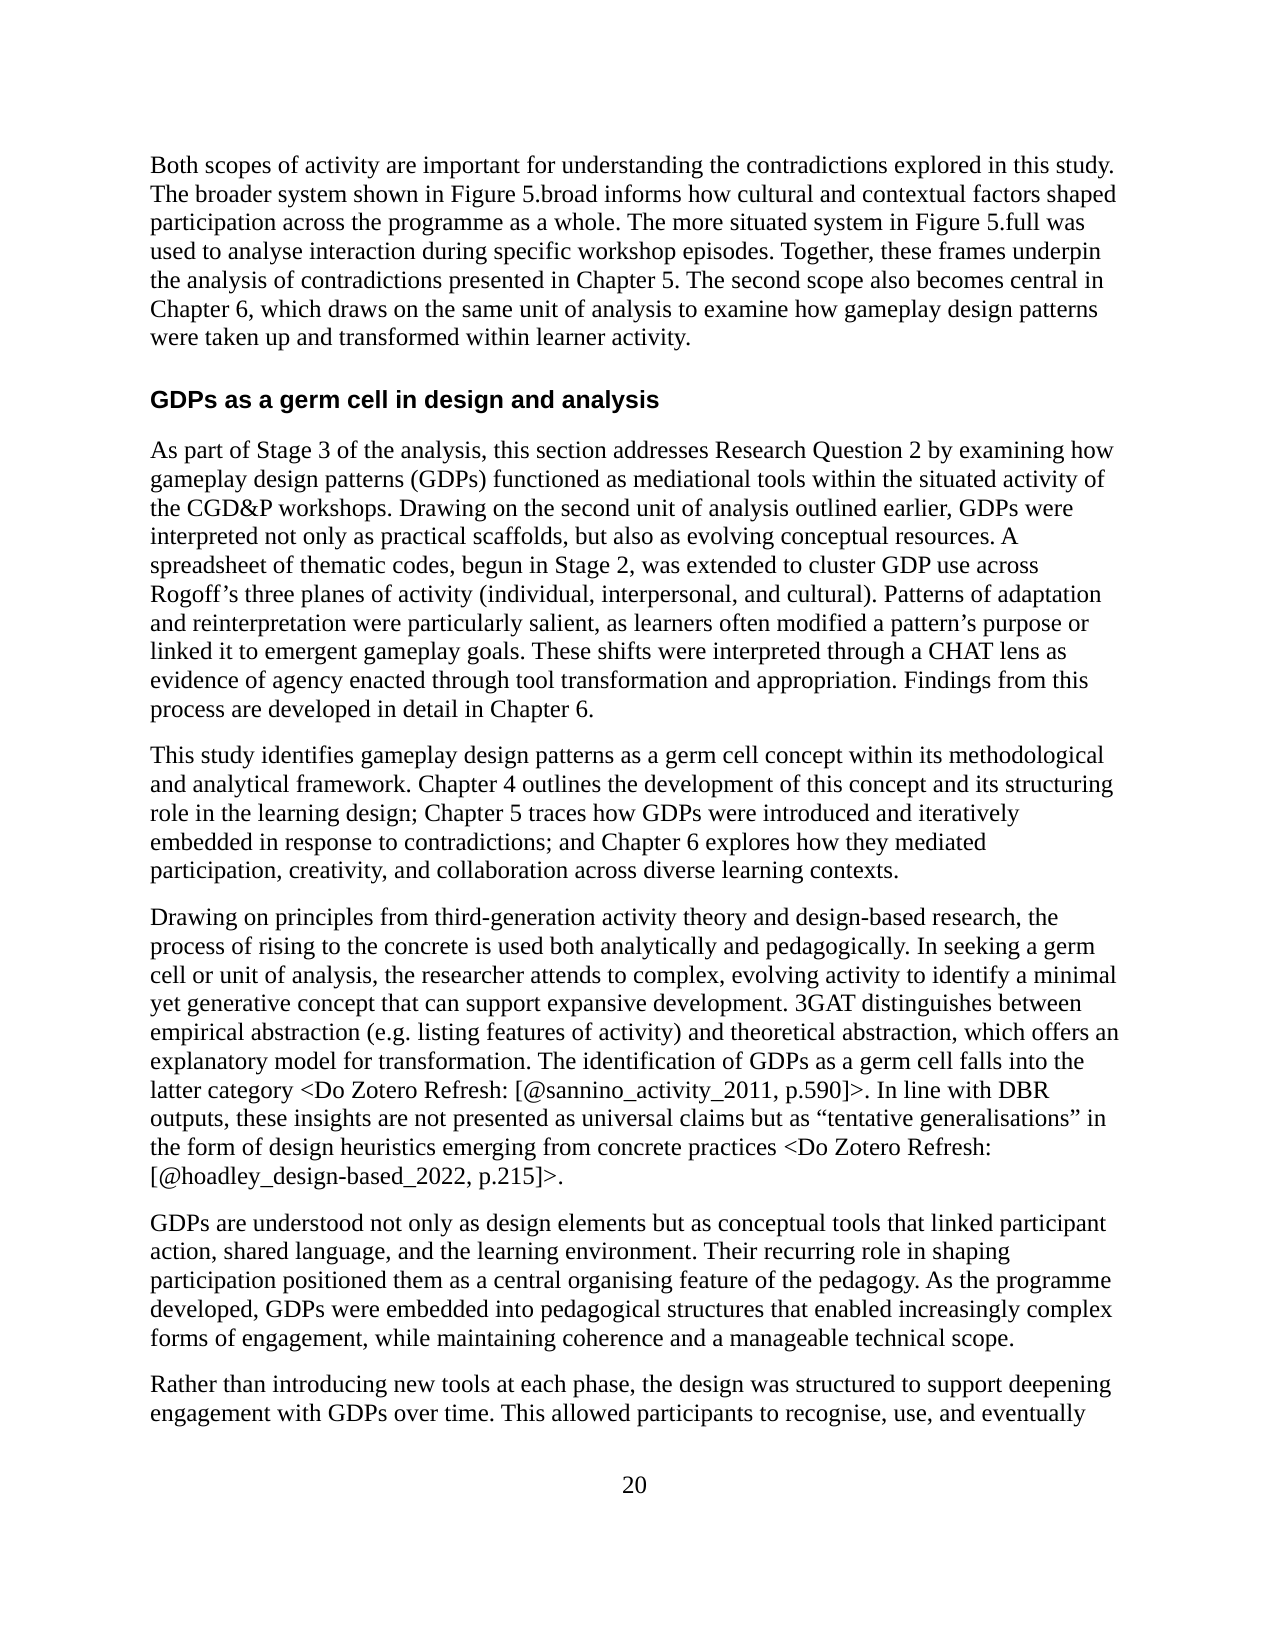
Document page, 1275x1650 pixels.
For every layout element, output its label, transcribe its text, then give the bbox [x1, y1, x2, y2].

text Both scopes of activity are important for understanding the contradictions explored in this study. The broader system shown in Figure 5.broad informs how cultural and contextual factors shaped participation across the programme as a whole. The more situated system in Figure 5.full was used to analyse interaction during specific workshop episodes. Together, these frames underpin the analysis of contradictions presented in Chapter 5. The second scope also becomes central in Chapter 6, which draws on the same unit of analysis to examine how gameplay design patterns were taken up and transformed within learner activity. [150, 150, 1125, 351]
text As part of Stage 3 of the analysis, this section addresses Research Question 2 by examining how gameplay design patterns (GDPs) functioned as mediational tools within the situated activity of the CGD&P workshops. Drawing on the second unit of analysis outlined earlier, GDPs were interpreted not only as practical scaffolds, but also as evolving conceptual resources. A spreadsheet of thematic codes, begun in Stage 2, was extended to cluster GDP use across Rogoff’s three planes of activity (individual, interpersonal, and cultural). Patterns of adaptation and reinterpretation were particularly salient, as learners often modified a pattern’s purpose or linked it to emergent gameplay goals. These shifts were interpreted through a CHAT lens as evidence of agency enacted through tool transformation and appropriation. Findings from this process are developed in detail in Chapter 6. [150, 435, 1125, 723]
text GDPs are understood not only as design elements but as conceptual tools that linked participant action, shared language, and the learning environment. Their recurring role in shaping participation positioned them as a central organising feature of the pedagogy. As the programme developed, GDPs were embedded into pedagogical structures that enabled increasingly complex forms of engagement, while maintaining coherence and a manageable technical scope. [150, 1208, 1125, 1351]
subtitle GDPs as a germ cell in design and analysis [150, 385, 1125, 414]
text Drawing on principles from third-generation activity theory and design-based research, the process of rising to the concrete is used both analytically and pedagogically. In seeking a germ cell or unit of analysis, the researcher attends to complex, evolving activity to identify a minimal yet generative concept that can support expansive development. 3GAT distinguishes between empirical abstraction (e.g. listing features of activity) and theoretical abstraction, which offers an explanatory model for transformation. The identification of GDPs as a germ cell falls into the latter category <Do Zotero Refresh: [@sannino_activity_2011, p.590]>. In line with DBR outputs, these insights are not presented as universal claims but as “tentative generalisations” in the form of design heuristics emerging from concrete practices <Do Zotero Refresh: [@hoadley_design-based_2022, p.215]>. [150, 902, 1125, 1190]
text This study identifies gameplay design patterns as a germ cell concept within its methodological and analytical framework. Chapter 4 outlines the development of this concept and its structuring role in the learning design; Chapter 5 traces how GDPs were introduced and iteratively embedded in response to contradictions; and Chapter 6 explores how they mediated participation, creativity, and collaboration across diverse learning contexts. [150, 741, 1125, 884]
text Rather than introducing new tools at each phase, the design was structured to support deepening engagement with GDPs over time. This allowed participants to recognise, use, and eventually [150, 1369, 1125, 1427]
